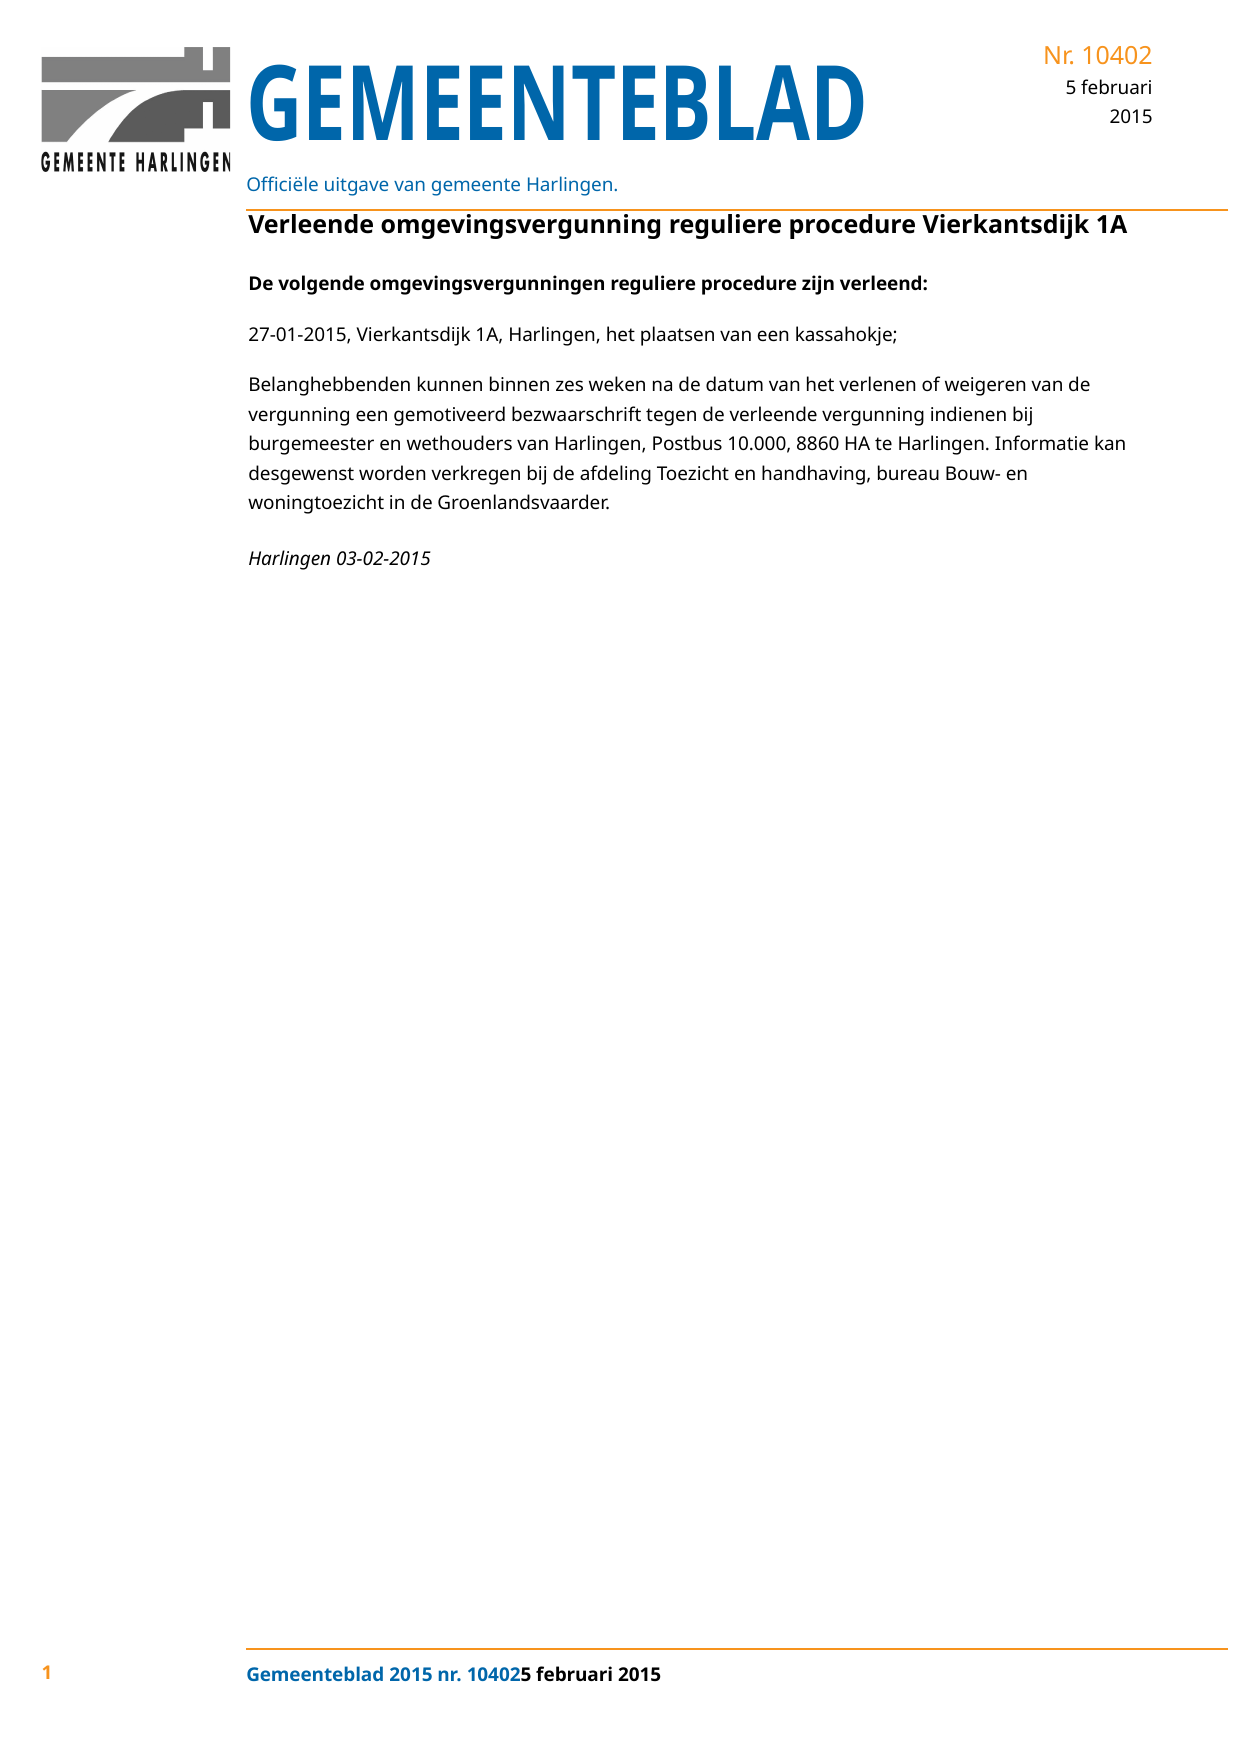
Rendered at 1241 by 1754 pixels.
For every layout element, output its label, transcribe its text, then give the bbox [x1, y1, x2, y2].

text 27-01-2015, Vierkantsdijk 1A, Harlingen, het plaatsen van een kassahokje; [248, 321, 1152, 346]
picture [41, 47, 231, 172]
text Verleende omgevingsvergunning reguliere procedure Vierkantsdijk 1A [248, 211, 1152, 241]
text Harlingen 03-02-2015 [248, 545, 1152, 571]
text De volgende omgevingsvergunningen reguliere procedure zijn verleend: [248, 270, 1152, 296]
text Belanghebbenden kunnen binnen zes weken na de datum van het verlenen of weigeren van de vergunning een gemotiveerd bezwaarschrift tegen de verleende vergunning indienen bij burgemeester en wethouders van Harlingen, Postbus 10.000, 8860 HA te Harlingen. Informatie kan desgewenst worden verkregen bij de afdeling Toezicht en handhaving, bureau Bouw- en woningtoezicht in de Groenlandsvaarder. [248, 371, 1152, 515]
